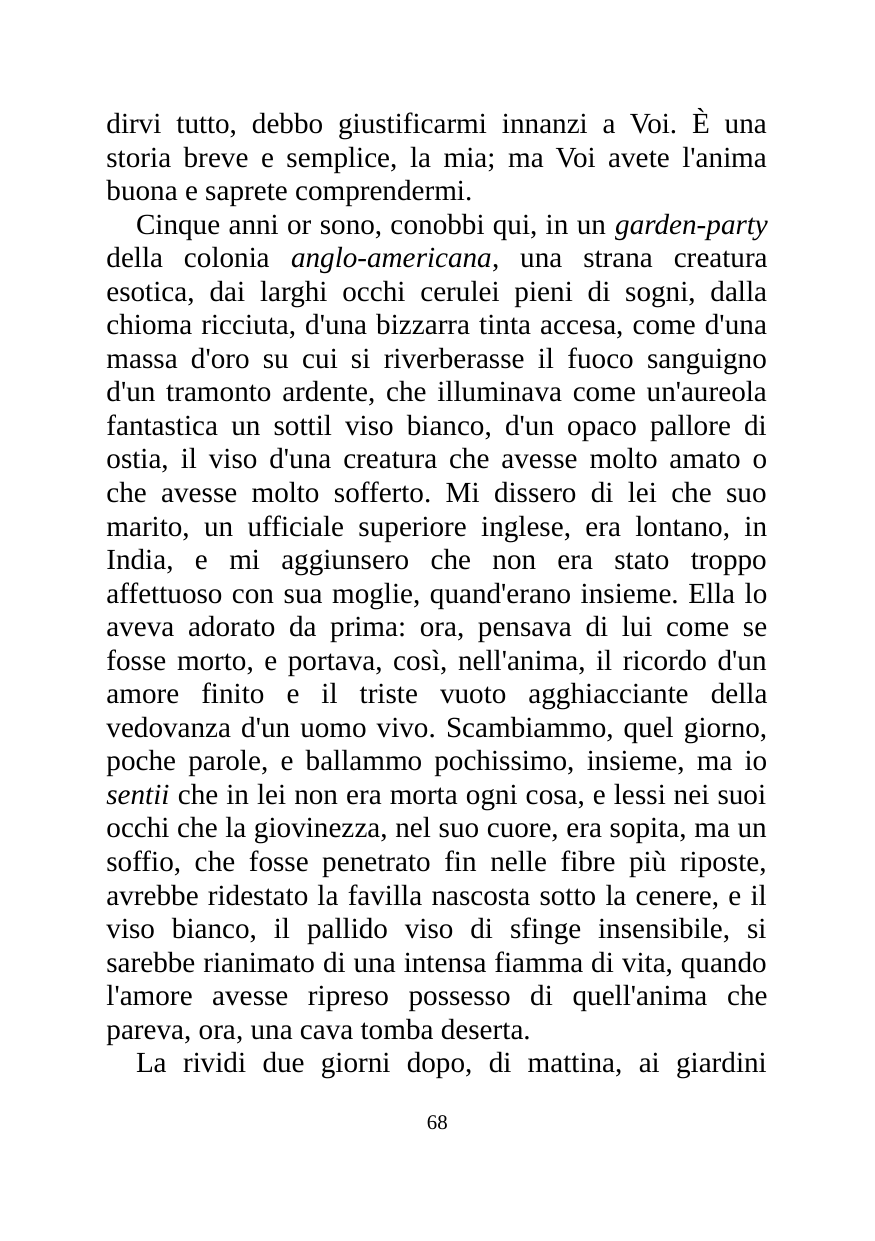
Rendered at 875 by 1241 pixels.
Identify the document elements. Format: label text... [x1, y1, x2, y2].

text dirvi tutto, debbo giustificarmi innanzi a Voi. È una storia breve e semplice, la mia; ma Voi avete l'anima buona e saprete comprendermi. [106, 106, 768, 207]
text Cinque anni or sono, conobbi qui, in un garden-party della colonia anglo-americana, una strana creatura esotica, dai larghi occhi cerulei pieni di sogni, dalla chioma ricciuta, d'una bizzarra tinta accesa, come d'una massa d'oro su cui si riverberasse il fuoco sanguigno d'un tramonto ardente, che illuminava come un'aureola fantastica un sottil viso bianco, d'un opaco pallore di ostia, il viso d'una creatura che avesse molto amato o che avesse molto sofferto. Mi dissero di lei che suo marito, un ufficiale superiore inglese, era lontano, in India, e mi aggiunsero che non era stato troppo affettuoso con sua moglie, quand'erano insieme. Ella lo aveva adorato da prima: ora, pensava di lui come se fosse morto, e portava, così, nell'anima, il ricordo d'un amore finito e il triste vuoto agghiacciante della vedovanza d'un uomo vivo. Scambiammo, quel giorno, poche parole, e ballammo pochissimo, insieme, ma io sentii che in lei non era morta ogni cosa, e lessi nei suoi occhi che la giovinezza, nel suo cuore, era sopita, ma un soffio, che fosse penetrato fin nelle fibre più riposte, avrebbe ridestato la favilla nascosta sotto la cenere, e il viso bianco, il pallido viso di sfinge insensibile, si sarebbe rianimato di una intensa fiamma di vita, quando l'amore avesse ripreso possesso di quell'anima che pareva, ora, una cava tomba deserta. [106, 207, 768, 1045]
text La rividi due giorni dopo, di mattina, ai giardini [106, 1045, 768, 1079]
